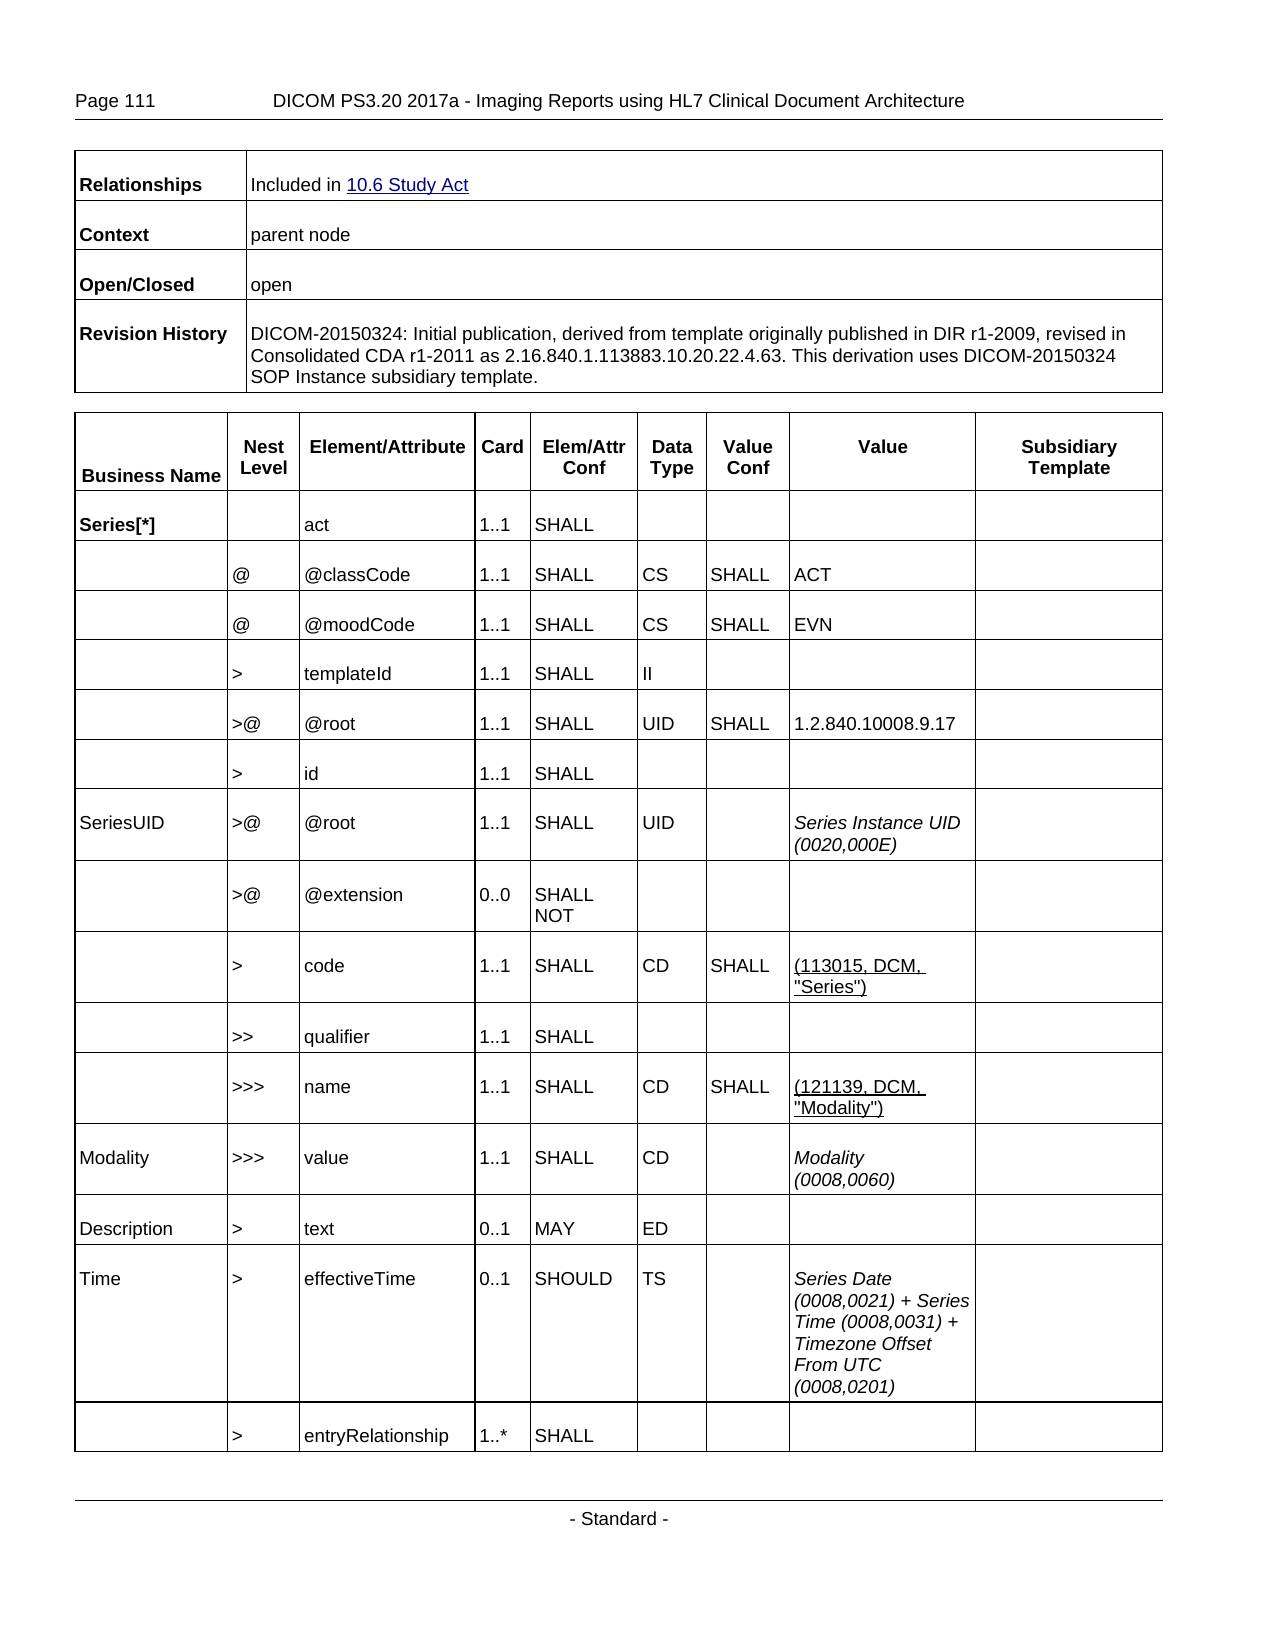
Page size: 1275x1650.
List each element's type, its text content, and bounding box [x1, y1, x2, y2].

table_cell Modality [76, 1124, 227, 1194]
table_cell (113015, DCM, "Series") [790, 932, 975, 1002]
table_cell [76, 1003, 227, 1052]
table_cell [976, 690, 1162, 738]
table_cell EVN [790, 591, 975, 639]
table_header Business Name [76, 413, 227, 490]
table_cell [707, 640, 789, 689]
table_cell value [300, 1124, 474, 1194]
table_cell [976, 541, 1162, 589]
table_cell 1..1 [476, 789, 530, 859]
table_cell (121139, DCM, "Modality") [790, 1053, 975, 1123]
table_cell [790, 861, 975, 931]
table_cell @ [228, 541, 299, 589]
table_cell >@ [228, 789, 299, 859]
table_cell SHALL [531, 640, 637, 689]
table_cell 1..1 [476, 1003, 530, 1052]
table_cell [638, 491, 706, 540]
table_cell MAY [531, 1195, 637, 1244]
table_cell SHALL [707, 690, 789, 738]
table_cell [976, 591, 1162, 639]
table_header Data Type [638, 413, 706, 490]
table_cell SHALL [531, 1003, 637, 1052]
table_cell act [300, 491, 474, 540]
table_cell >>> [228, 1053, 299, 1123]
table_cell [76, 591, 227, 639]
table_cell name [300, 1053, 474, 1123]
table_cell 1..1 [476, 491, 530, 540]
table_cell ACT [790, 541, 975, 589]
table_cell [790, 1195, 975, 1244]
table_cell >>> [228, 1124, 299, 1194]
table_cell UID [638, 789, 706, 859]
table_cell ED [638, 1195, 706, 1244]
table_cell qualifier [300, 1003, 474, 1052]
table_cell SHALL [707, 932, 789, 1002]
table_cell SHALL [531, 1403, 637, 1451]
table_cell 1..1 [476, 932, 530, 1002]
table_cell SHALL [531, 789, 637, 859]
table_cell @classCode [300, 541, 474, 589]
table_cell [976, 932, 1162, 1002]
table_cell Modality (0008,0060) [790, 1124, 975, 1194]
table_header Element/​Attribute [300, 413, 474, 490]
table_cell 1..1 [476, 1124, 530, 1194]
table_cell SHALL [531, 1053, 637, 1123]
table_cell SHALL [531, 541, 637, 589]
table_cell [707, 1403, 789, 1451]
table_cell UID [638, 690, 706, 738]
table_cell entry​Relationship [300, 1403, 474, 1451]
table_cell [790, 491, 975, 540]
table_cell [976, 1003, 1162, 1052]
table_cell [707, 861, 789, 931]
table_cell Included in 10.6 Study Act [247, 151, 1162, 200]
table_cell [976, 789, 1162, 859]
table_header Value Conf [707, 413, 789, 490]
table_cell 0..1 [476, 1245, 530, 1401]
table_cell [707, 1195, 789, 1244]
table_cell Open/Closed [76, 250, 246, 299]
table_cell Series​UID [76, 789, 227, 859]
table_cell effective​Time [300, 1245, 474, 1401]
table_cell [76, 740, 227, 788]
table_cell Series Instance UID (0020,000E) [790, 789, 975, 859]
table_cell SHALL [531, 491, 637, 540]
table_cell >@ [228, 690, 299, 738]
table_cell open [247, 250, 1162, 299]
table_cell DICOM-20150324: Initial publication, derived from template originally published in DIR r1-2009, revised in Consolidated CDA r1-2011 as 2.16.840.1.113883.10.20.22.4.63. This derivation uses DICOM-20150324 SOP Instance subsidiary template. [247, 300, 1162, 392]
table_cell [638, 1003, 706, 1052]
table_cell [790, 1403, 975, 1451]
table_cell [707, 789, 789, 859]
table_cell Description [76, 1195, 227, 1244]
table_cell [976, 1195, 1162, 1244]
table_cell [638, 740, 706, 788]
table_cell 1..* [476, 1403, 530, 1451]
table_cell CD [638, 1124, 706, 1194]
table_cell [976, 1124, 1162, 1194]
table_cell > [228, 640, 299, 689]
table_cell parent node [247, 201, 1162, 249]
table_cell @moodCode [300, 591, 474, 639]
table_cell 1.2.840.10008.9.17 [790, 690, 975, 738]
table_cell SHALL [531, 1124, 637, 1194]
table_cell [638, 861, 706, 931]
table_cell 0..0 [476, 861, 530, 931]
table_cell [790, 1003, 975, 1052]
table_cell SHOULD [531, 1245, 637, 1401]
table_header Value [790, 413, 975, 490]
table_cell CD [638, 932, 706, 1002]
table_cell [790, 740, 975, 788]
table_cell [76, 541, 227, 589]
table_cell template​Id [300, 640, 474, 689]
table_cell [707, 491, 789, 540]
table_cell [76, 690, 227, 738]
table_cell > [228, 1403, 299, 1451]
table_cell Time [76, 1245, 227, 1401]
table_cell 1..1 [476, 640, 530, 689]
table_cell CS [638, 541, 706, 589]
table_cell SHALL [707, 1053, 789, 1123]
table_cell @ [228, 591, 299, 639]
table_cell [76, 1053, 227, 1123]
table_cell Relationships [76, 151, 246, 200]
table_cell @root [300, 690, 474, 738]
table_cell [976, 1403, 1162, 1451]
table_cell [790, 640, 975, 689]
table_cell SHALL [531, 690, 637, 738]
table_cell [976, 491, 1162, 540]
table_cell [707, 1245, 789, 1401]
table_cell Series Date (0008,0021) + Series Time (0008,0031) + Timezone Offset From UTC (0008,0201) [790, 1245, 975, 1401]
table_cell Revision History [76, 300, 246, 392]
table_cell > [228, 932, 299, 1002]
table_cell [76, 861, 227, 931]
table_cell Series[*] [76, 491, 227, 540]
table_cell CS [638, 591, 706, 639]
table_cell > [228, 1195, 299, 1244]
table_cell 1..1 [476, 740, 530, 788]
table_cell code [300, 932, 474, 1002]
table_cell SHALL [531, 932, 637, 1002]
table_cell id [300, 740, 474, 788]
table_cell SHALL [707, 541, 789, 589]
table_cell @extension [300, 861, 474, 931]
table_cell [638, 1403, 706, 1451]
table_cell CD [638, 1053, 706, 1123]
table_cell TS [638, 1245, 706, 1401]
table_header Nest Level [228, 413, 299, 490]
table_cell 0..1 [476, 1195, 530, 1244]
table_cell text [300, 1195, 474, 1244]
table_cell [707, 1124, 789, 1194]
table_cell Context [76, 201, 246, 249]
table_cell 1..1 [476, 690, 530, 738]
table_cell [76, 932, 227, 1002]
table_header Card [476, 413, 530, 490]
table_cell II [638, 640, 706, 689]
table_cell [976, 740, 1162, 788]
table_cell [976, 640, 1162, 689]
table_cell [976, 861, 1162, 931]
table_cell SHALL [531, 591, 637, 639]
table_cell 1..1 [476, 591, 530, 639]
table_cell SHALL [707, 591, 789, 639]
table_cell >@ [228, 861, 299, 931]
table_cell SHALL NOT [531, 861, 637, 931]
table_cell [707, 1003, 789, 1052]
table_cell 1..1 [476, 541, 530, 589]
table_cell [976, 1245, 1162, 1401]
table_cell [707, 740, 789, 788]
table_cell > [228, 1245, 299, 1401]
table_cell [228, 491, 299, 540]
table_cell [76, 640, 227, 689]
table_header Elem/Attr Conf [531, 413, 637, 490]
table_cell > [228, 740, 299, 788]
table_cell [976, 1053, 1162, 1123]
table_cell 1..1 [476, 1053, 530, 1123]
table_cell @root [300, 789, 474, 859]
table_cell [76, 1403, 227, 1451]
table_cell SHALL [531, 740, 637, 788]
table_header Subsidiary Template [976, 413, 1162, 490]
table_cell >> [228, 1003, 299, 1052]
